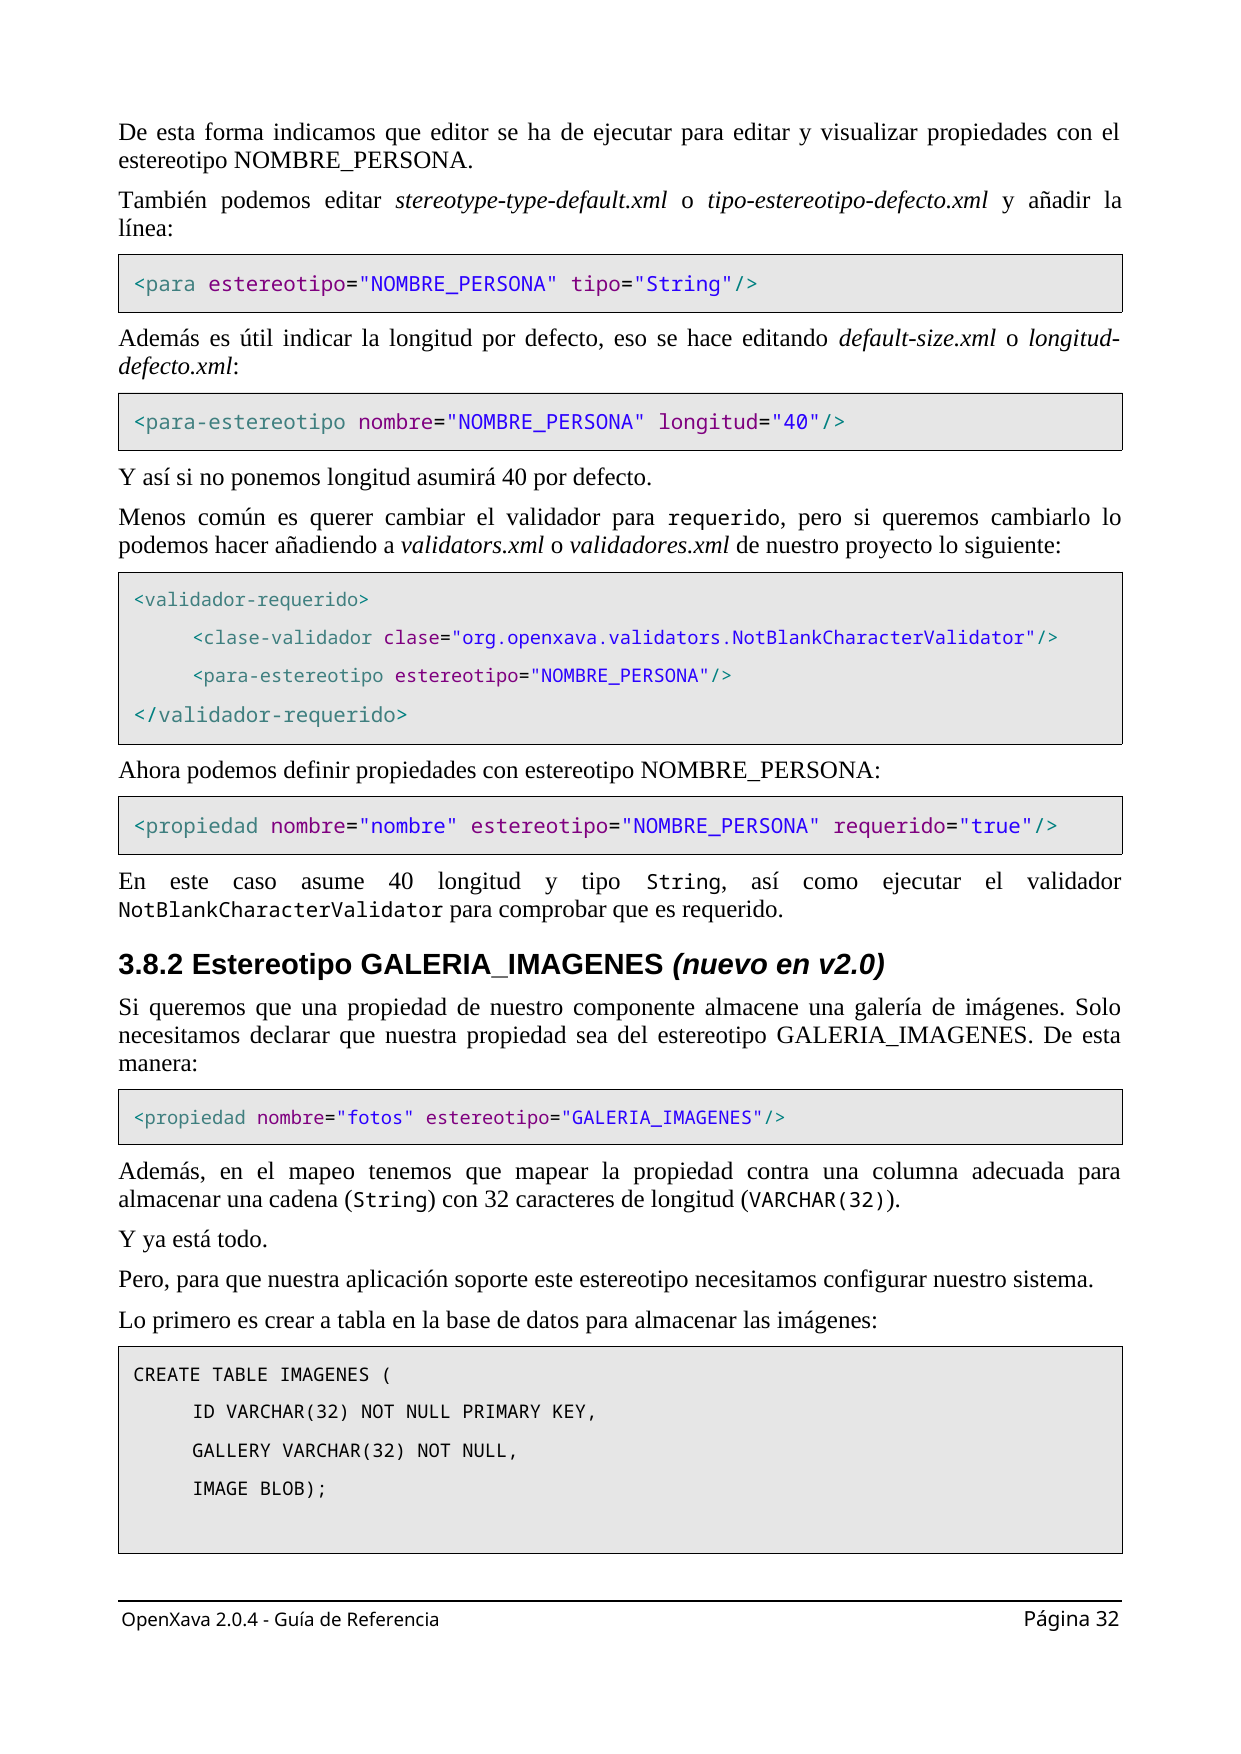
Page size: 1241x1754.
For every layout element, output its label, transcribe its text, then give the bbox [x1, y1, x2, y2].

text <propiedad nombre="nombre" estereotipo="NOMBRE_PERSONA" requerido="true"/> [119, 797, 1122, 854]
text <propiedad nombre="fotos" estereotipo="GALERIA_IMAGENES"/> [119, 1090, 1122, 1144]
text <clase-validador clase="org.openxava.validators.NotBlankCharacterValidator"/> [119, 609, 1122, 648]
text CREATE TABLE IMAGENES ( [119, 1347, 1122, 1384]
text Ahora podemos definir propiedades con estereotipo NOMBRE_PERSONA: [118, 756, 1122, 784]
text De esta forma indicamos que editor se ha de ejecutar para editar y visualizar propiedades con el estereotipo NOMBRE_PERSONA. [118, 118, 1122, 173]
text <validador-requerido> [119, 573, 1122, 609]
text Menos común es querer cambiar el validador para requerido, pero si queremos cambiarlo lo podemos hacer añadiendo a validators.xml o validadores.xml de nuestro proyecto lo siguiente: [118, 503, 1122, 559]
text Si queremos que una propiedad de nuestro componente almacene una galería de imágenes. Solo necesitamos declarar que nuestra propiedad sea del estereotipo GALERIA_IMAGENES. De esta manera: [118, 993, 1122, 1077]
text Y ya está todo. [118, 1225, 1122, 1253]
text Y así si no ponemos longitud asumirá 40 por defecto. [118, 463, 1122, 491]
text Lo primero es crear a tabla en la base de datos para almacenar las imágenes: [118, 1306, 1122, 1333]
text <para estereotipo="NOMBRE_PERSONA" tipo="String"/> [119, 255, 1122, 312]
text ID VARCHAR(32) NOT NULL PRIMARY KEY, [119, 1384, 1122, 1422]
text <para-estereotipo nombre="NOMBRE_PERSONA" longitud="40"/> [119, 394, 1122, 450]
text <para-estereotipo estereotipo="NOMBRE_PERSONA"/> [119, 648, 1122, 686]
text También podemos editar stereotype-type-default.xml o tipo-estereotipo-defecto.xml y añadir la línea: [118, 186, 1122, 241]
subtitle Estereotipo GALERIA_IMAGENES (nuevo en v2.0) [118, 948, 1122, 981]
text Además, en el mapeo tenemos que mapear la propiedad contra una columna adecuada para almacenar una cadena (String) con 32 caracteres de longitud (VARCHAR(32)). [118, 1157, 1122, 1213]
text IMAGE BLOB); [119, 1460, 1122, 1498]
text Además es útil indicar la longitud por defecto, eso se hace editando default-size.xml o longitud-defecto.xml: [118, 324, 1122, 380]
text GALLERY VARCHAR(32) NOT NULL, [119, 1422, 1122, 1460]
text Pero, para que nuestra aplicación soporte este estereotipo necesitamos configurar nuestro sistema. [118, 1266, 1122, 1293]
text </validador-requerido> [119, 686, 1122, 744]
text En este caso asume 40 longitud y tipo String, así como ejecutar el validador NotBlankCharacterValidator para comprobar que es requerido. [118, 867, 1122, 923]
